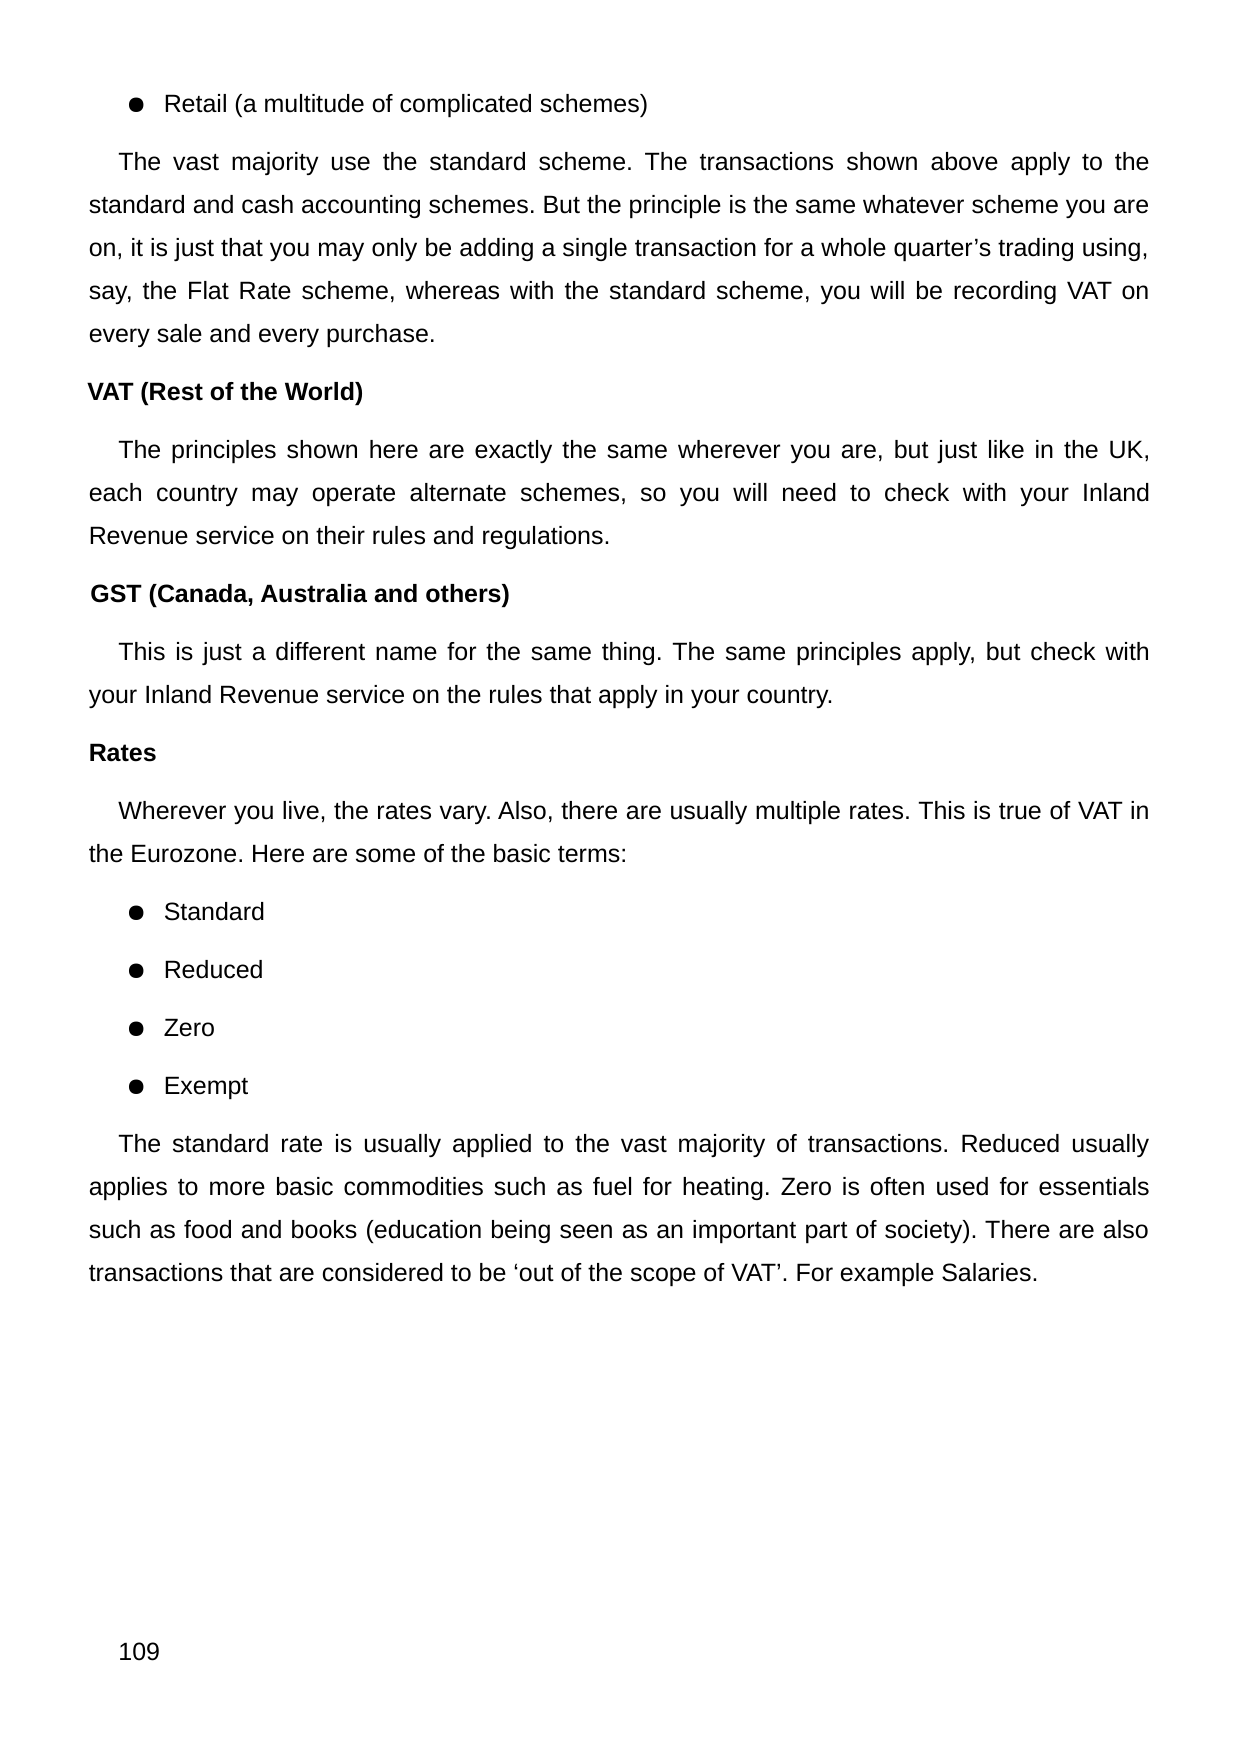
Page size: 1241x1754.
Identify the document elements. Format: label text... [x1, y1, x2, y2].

text Wherever you live, the rates vary. Also, there are usually multiple rates. This is true of VAT in the Eurozone. Here are some of the basic terms: [88, 796, 1152, 868]
list Standard [126, 897, 1152, 926]
list Retail (a multitude of complicated schemes) [126, 88, 1152, 117]
text GST (Canada, Australia and others) [88, 579, 1152, 608]
list Exempt [126, 1071, 1152, 1100]
text Rates [88, 738, 1152, 767]
list Reduced [126, 955, 1152, 984]
text The standard rate is usually applied to the vast majority of transactions. Reduced usually applies to more basic commodities such as fuel for heating. Zero is often used for essentials such as food and books (education being seen as an important part of society). There are also transactions that are considered to be ‘out of the scope of VAT’. For example Salaries. [88, 1129, 1152, 1287]
list Zero [126, 1013, 1152, 1042]
text This is just a different name for the same thing. The same principles apply, but check with your Inland Revenue service on the rules that apply in your country. [88, 637, 1152, 709]
text VAT (Rest of the World) [87, 377, 1152, 406]
text The vast majority use the standard scheme. The transactions shown above apply to the standard and cash accounting schemes. But the principle is the same whatever scheme you are on, it is just that you may only be adding a single transaction for a whole quarter’s trading using, say, the Flat Rate scheme, whereas with the standard scheme, you will be recording VAT on every sale and every purchase. [88, 147, 1152, 348]
text The principles shown here are exactly the same wherever you are, but just like in the UK, each country may operate alternate schemes, so you will need to check with your Inland Revenue service on their rules and regulations. [88, 435, 1152, 550]
